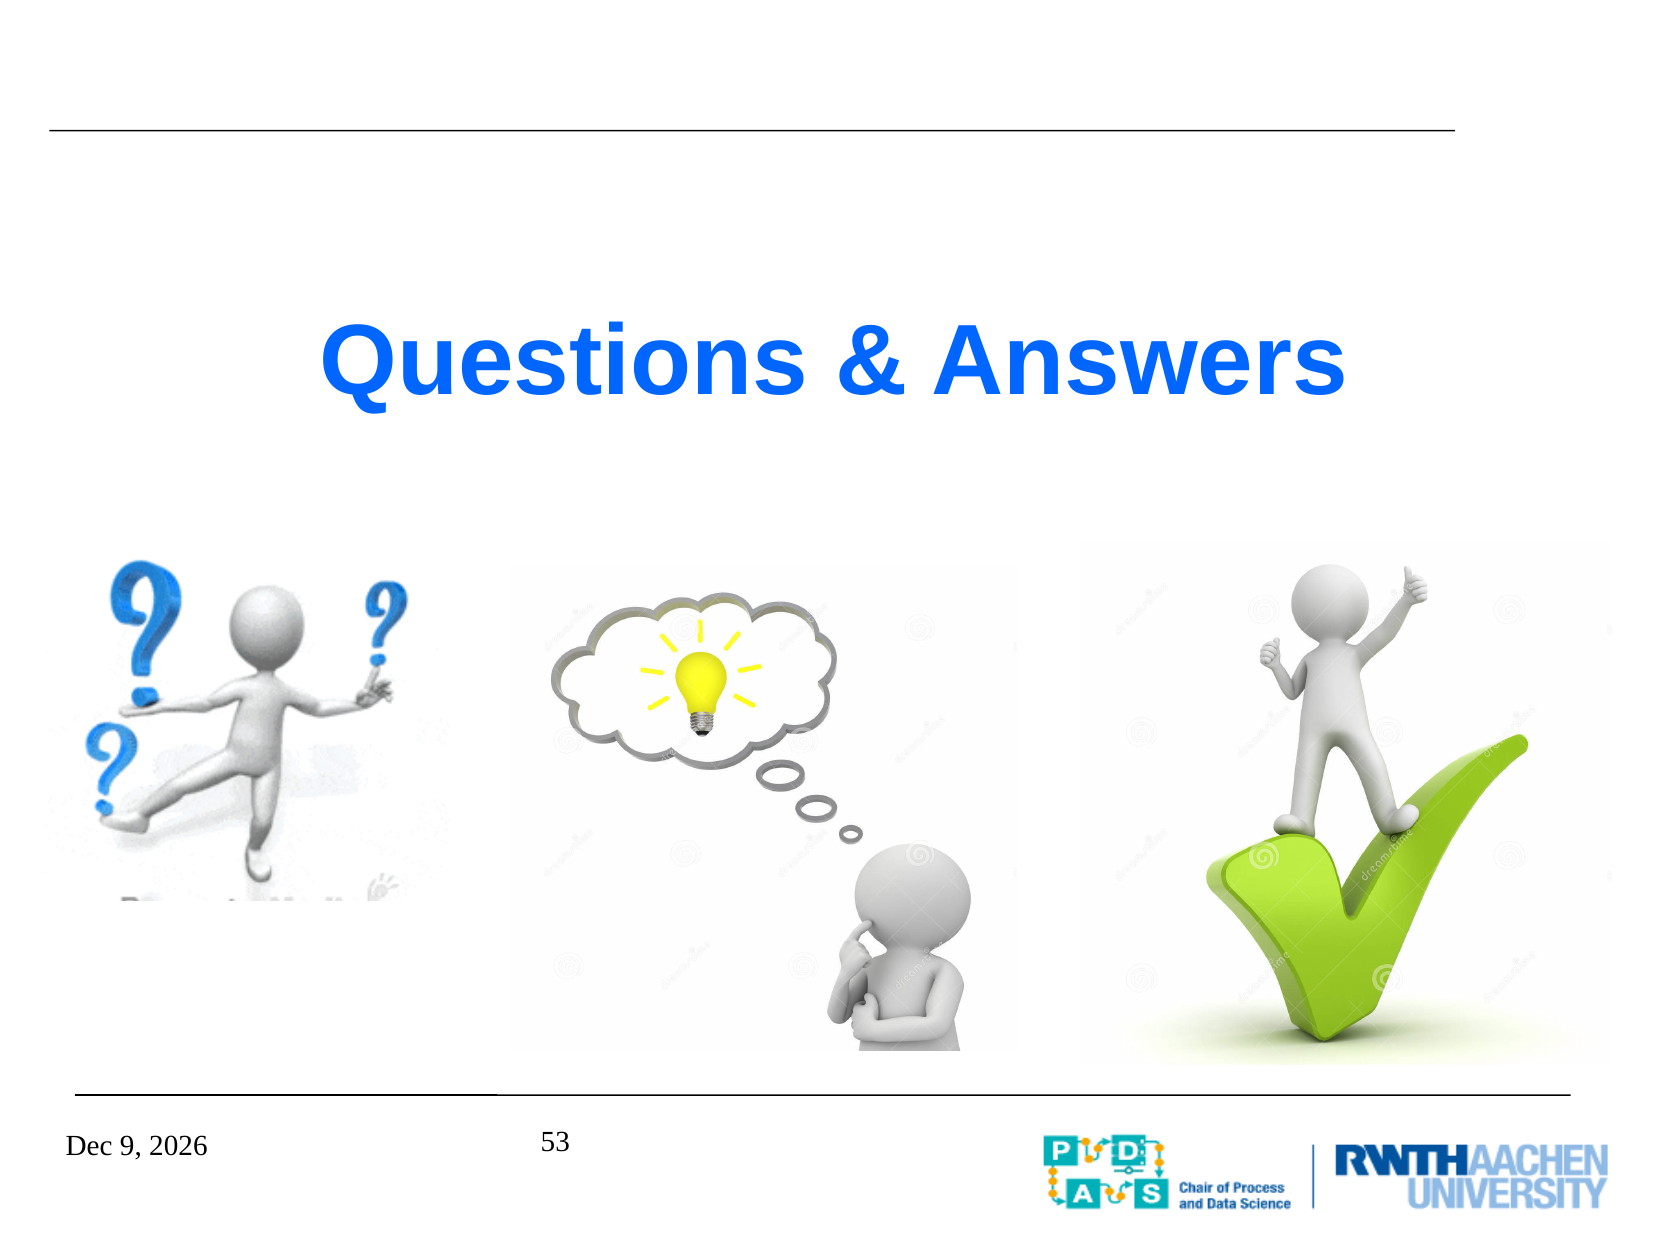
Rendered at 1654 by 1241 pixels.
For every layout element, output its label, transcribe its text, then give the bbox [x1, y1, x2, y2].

picture [45, 555, 451, 901]
picture [1080, 540, 1612, 1065]
picture [510, 563, 1018, 1051]
title Questions & Answers [90, 225, 1579, 496]
picture [1005, 1090, 1647, 1241]
